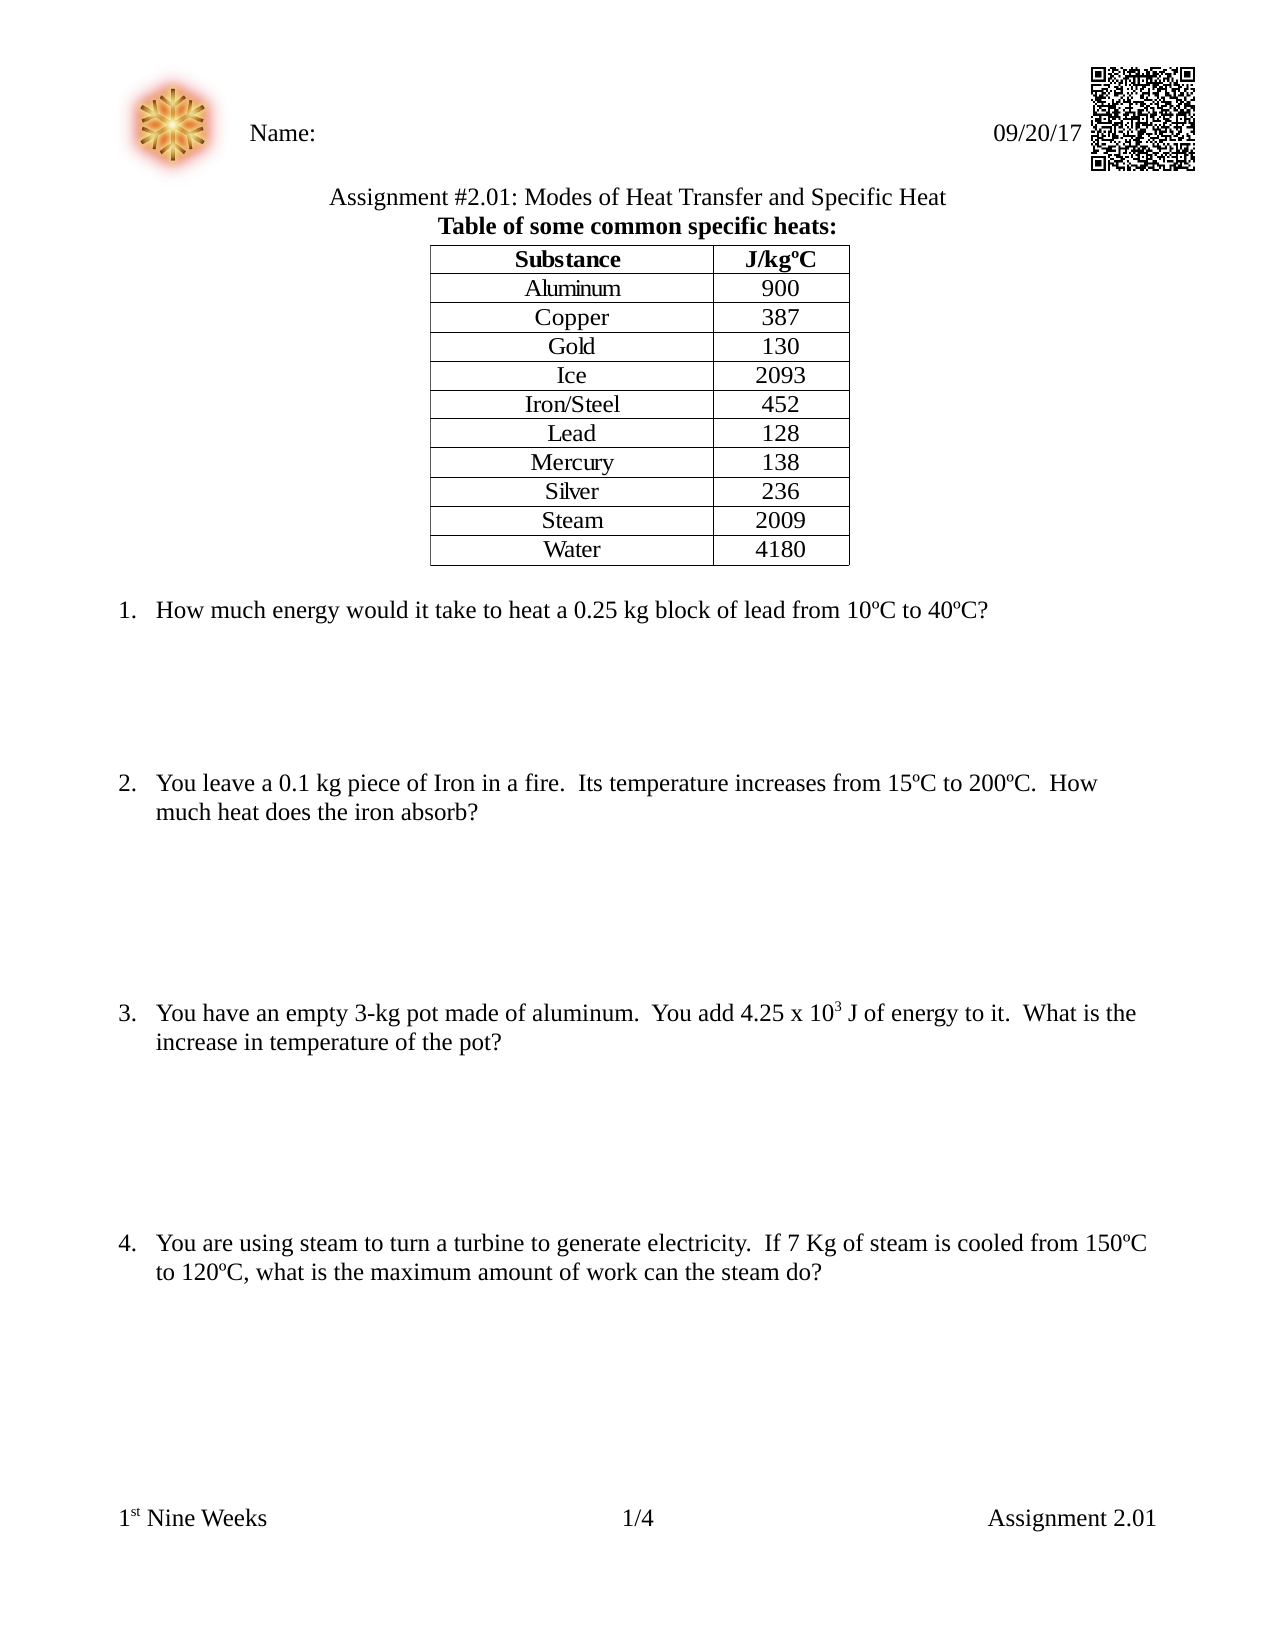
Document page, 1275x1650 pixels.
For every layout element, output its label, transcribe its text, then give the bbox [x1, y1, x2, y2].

list How much energy would it take to heat a 0.25 kg block of lead from 10ºC to 40ºC? [118, 596, 1157, 624]
list You have an empty 3-kg pot made of aluminum. You add 4.25 x 103 J of energy to it. What is the increase in temperature of the pot? [118, 998, 1157, 1056]
list You leave a 0.1 kg piece of Iron in a fire. Its temperature increases from 15ºC to 200ºC. How much heat does the iron absorb? [118, 768, 1157, 826]
picture [116, 66, 229, 183]
text Table of some common specific heats: [118, 211, 1157, 240]
picture [1082, 58, 1203, 179]
list You are using steam to turn a turbine to generate electricity. If 7 Kg of steam is cooled from 150ºC to 120ºC, what is the maximum amount of work can the steam do? [118, 1228, 1157, 1286]
text Assignment #2.01: Modes of Heat Transfer and Specific Heat [118, 176, 1157, 211]
